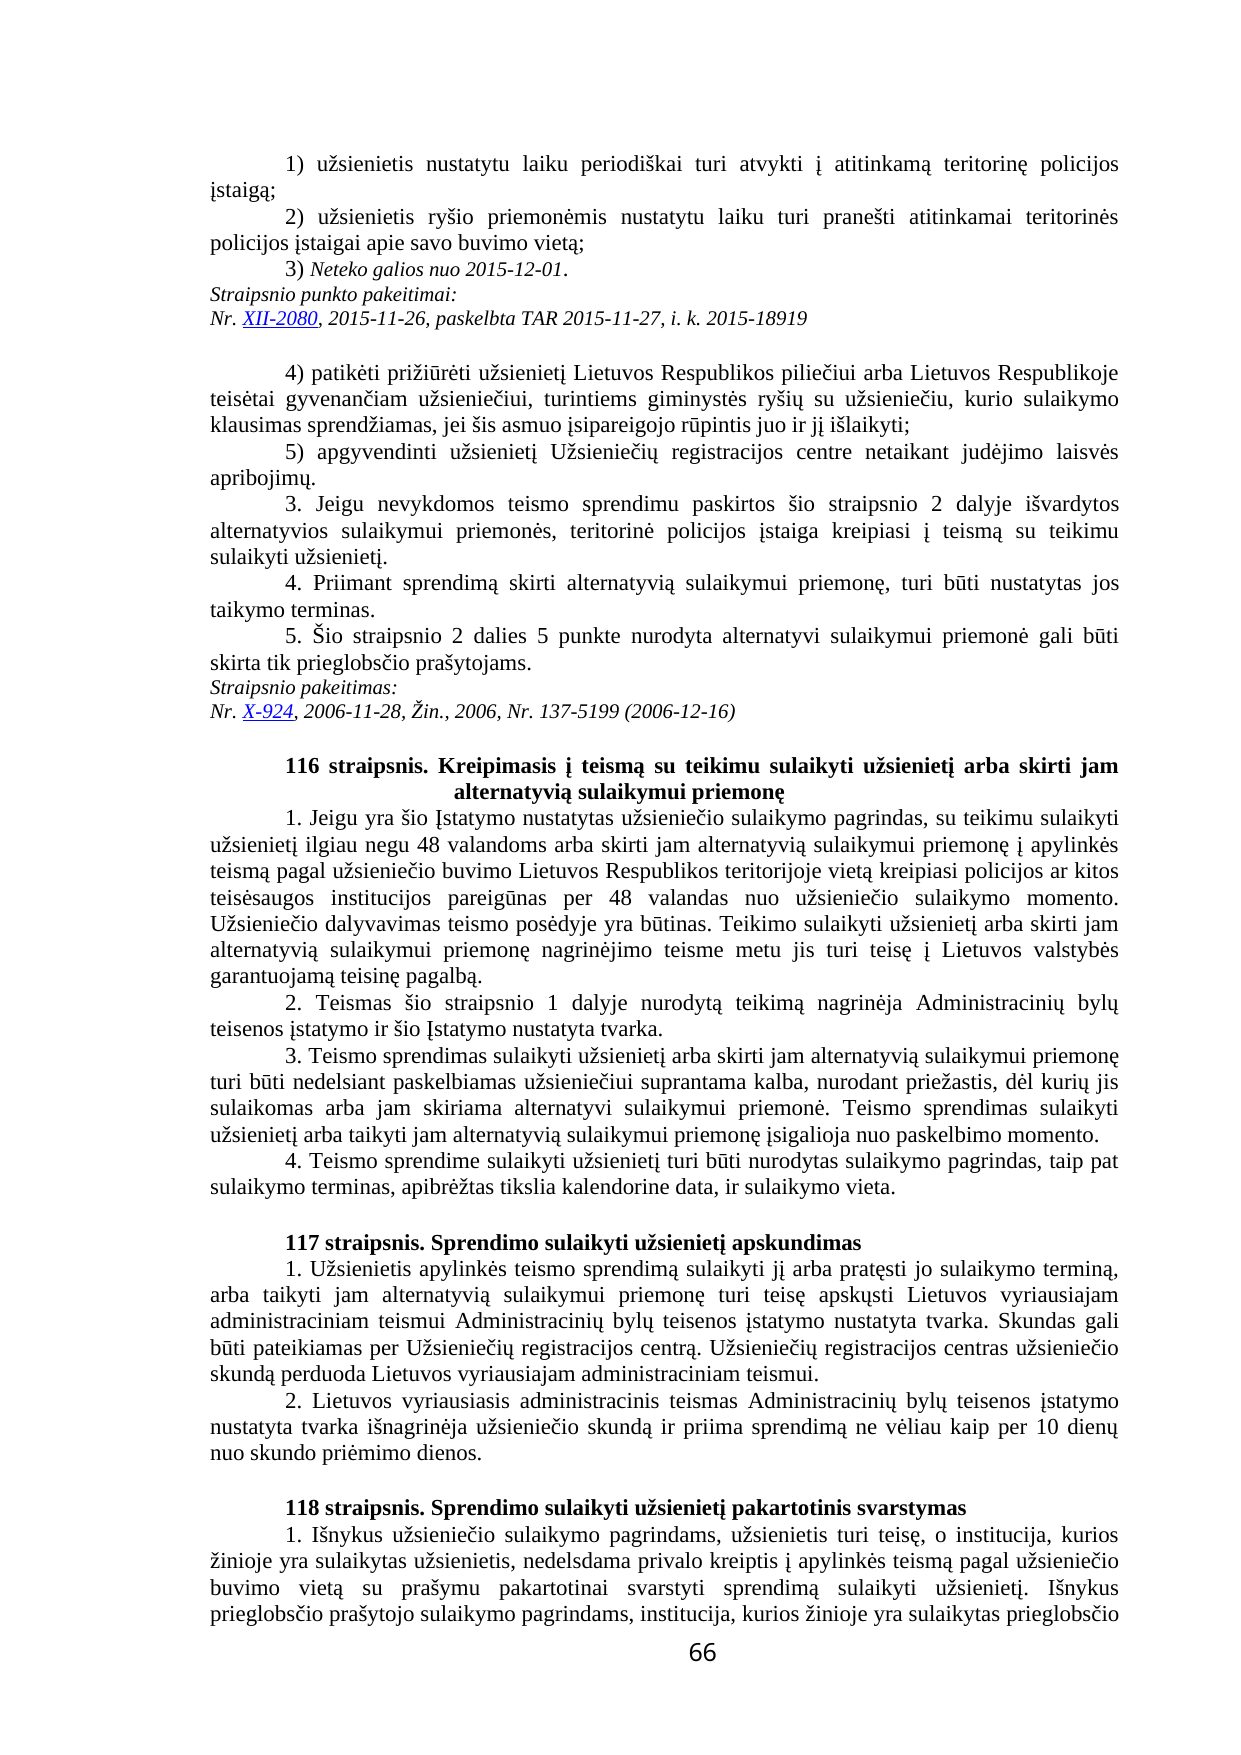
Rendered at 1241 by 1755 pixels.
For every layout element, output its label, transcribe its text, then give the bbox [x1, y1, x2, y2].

text 3. Jeigu nevykdomos teismo sprendimu paskirtos šio straipsnio 2 dalyje išvardytos alternatyvios sulaikymui priemonės, teritorinė policijos įstaiga kreipiasi į teismą su teikimu sulaikyti užsienietį. [210, 490, 1120, 569]
text Nr. XII-2080, 2015-11-26, paskelbta TAR 2015-11-27, i. k. 2015-18919 [210, 306, 1120, 330]
text 3) Neteko galios nuo 2015-12-01. [210, 255, 1120, 282]
text 117 straipsnis. Sprendimo sulaikyti užsienietį apskundimas [210, 1228, 1120, 1255]
text 5) apgyvendinti užsienietį Užsieniečių registracijos centre netaikant judėjimo laisvės apribojimų. [210, 438, 1120, 490]
text 5. Šio straipsnio 2 dalies 5 punkte nurodyta alternatyvi sulaikymui priemonė gali būti skirta tik prieglobsčio prašytojams. [210, 622, 1120, 675]
text 2. Lietuvos vyriausiasis administracinis teismas Administracinių bylų teisenos įstatymo nustatyta tvarka išnagrinėja užsieniečio skundą ir priima sprendimą ne vėliau kaip per 10 dienų nuo skundo priėmimo dienos. [210, 1387, 1120, 1466]
text 1. Jeigu yra šio Įstatymo nustatytas užsieniečio sulaikymo pagrindas, su teikimu sulaikyti užsienietį ilgiau negu 48 valandoms arba skirti jam alternatyvią sulaikymui priemonę į apylinkės teismą pagal užsieniečio buvimo Lietuvos Respublikos teritorijoje vietą kreipiasi policijos ar kitos teisėsaugos institucijos pareigūnas per 48 valandas nuo užsieniečio sulaikymo momento. Užsieniečio dalyvavimas teismo posėdyje yra būtinas. Teikimo sulaikyti užsienietį arba skirti jam alternatyvią sulaikymui priemonę nagrinėjimo teisme metu jis turi teisę į Lietuvos valstybės garantuojamą teisinę pagalbą. [210, 804, 1120, 989]
text Nr. X-924, 2006-11-28, Žin., 2006, Nr. 137-5199 (2006-12-16) [210, 699, 1120, 723]
text 1. Užsienietis apylinkės teismo sprendimą sulaikyti jį arba pratęsti jo sulaikymo terminą, arba taikyti jam alternatyvią sulaikymui priemonę turi teisę apskųsti Lietuvos vyriausiajam administraciniam teismui Administracinių bylų teisenos įstatymo nustatyta tvarka. Skundas gali būti pateikiamas per Užsieniečių registracijos centrą. Užsieniečių registracijos centras užsieniečio skundą perduoda Lietuvos vyriausiajam administraciniam teismui. [210, 1255, 1120, 1387]
text 2) užsienietis ryšio priemonėmis nustatytu laiku turi pranešti atitinkamai teritorinės policijos įstaigai apie savo buvimo vietą; [210, 203, 1120, 255]
text Straipsnio pakeitimas: [210, 675, 1120, 699]
text 118 straipsnis. Sprendimo sulaikyti užsienietį pakartotinis svarstymas [210, 1494, 1120, 1521]
text 116 straipsnis. Kreipimasis į teismą su teikimu sulaikyti užsienietį arba skirti jam alternatyvią sulaikymui priemonę [285, 752, 1120, 804]
text 3. Teismo sprendimas sulaikyti užsienietį arba skirti jam alternatyvią sulaikymui priemonę turi būti nedelsiant paskelbiamas užsieniečiui suprantama kalba, nurodant priežastis, dėl kurių jis sulaikomas arba jam skiriama alternatyvi sulaikymui priemonė. Teismo sprendimas sulaikyti užsienietį arba taikyti jam alternatyvią sulaikymui priemonę įsigalioja nuo paskelbimo momento. [210, 1042, 1120, 1147]
text 1) užsienietis nustatytu laiku periodiškai turi atvykti į atitinkamą teritorinę policijos įstaigą; [210, 150, 1120, 203]
text 2. Teismas šio straipsnio 1 dalyje nurodytą teikimą nagrinėja Administracinių bylų teisenos įstatymo ir šio Įstatymo nustatyta tvarka. [210, 989, 1120, 1042]
text 4. Teismo sprendime sulaikyti užsienietį turi būti nurodytas sulaikymo pagrindas, taip pat sulaikymo terminas, apibrėžtas tikslia kalendorine data, ir sulaikymo vieta. [210, 1147, 1120, 1200]
text 4. Priimant sprendimą skirti alternatyvią sulaikymui priemonę, turi būti nustatytas jos taikymo terminas. [210, 569, 1120, 622]
text Straipsnio punkto pakeitimai: [210, 282, 1120, 306]
text 1. Išnykus užsieniečio sulaikymo pagrindams, užsienietis turi teisę, o institucija, kurios žinioje yra sulaikytas užsienietis, nedelsdama privalo kreiptis į apylinkės teismą pagal užsieniečio buvimo vietą su prašymu pakartotinai svarstyti sprendimą sulaikyti užsienietį. Išnykus prieglobsčio prašytojo sulaikymo pagrindams, institucija, kurios žinioje yra sulaikytas prieglobsčio [210, 1521, 1120, 1626]
text 4) patikėti prižiūrėti užsienietį Lietuvos Respublikos piliečiui arba Lietuvos Respublikoje teisėtai gyvenančiam užsieniečiui, turintiems giminystės ryšių su užsieniečiu, kurio sulaikymo klausimas sprendžiamas, jei šis asmuo įsipareigojo rūpintis juo ir jį išlaikyti; [210, 359, 1120, 438]
